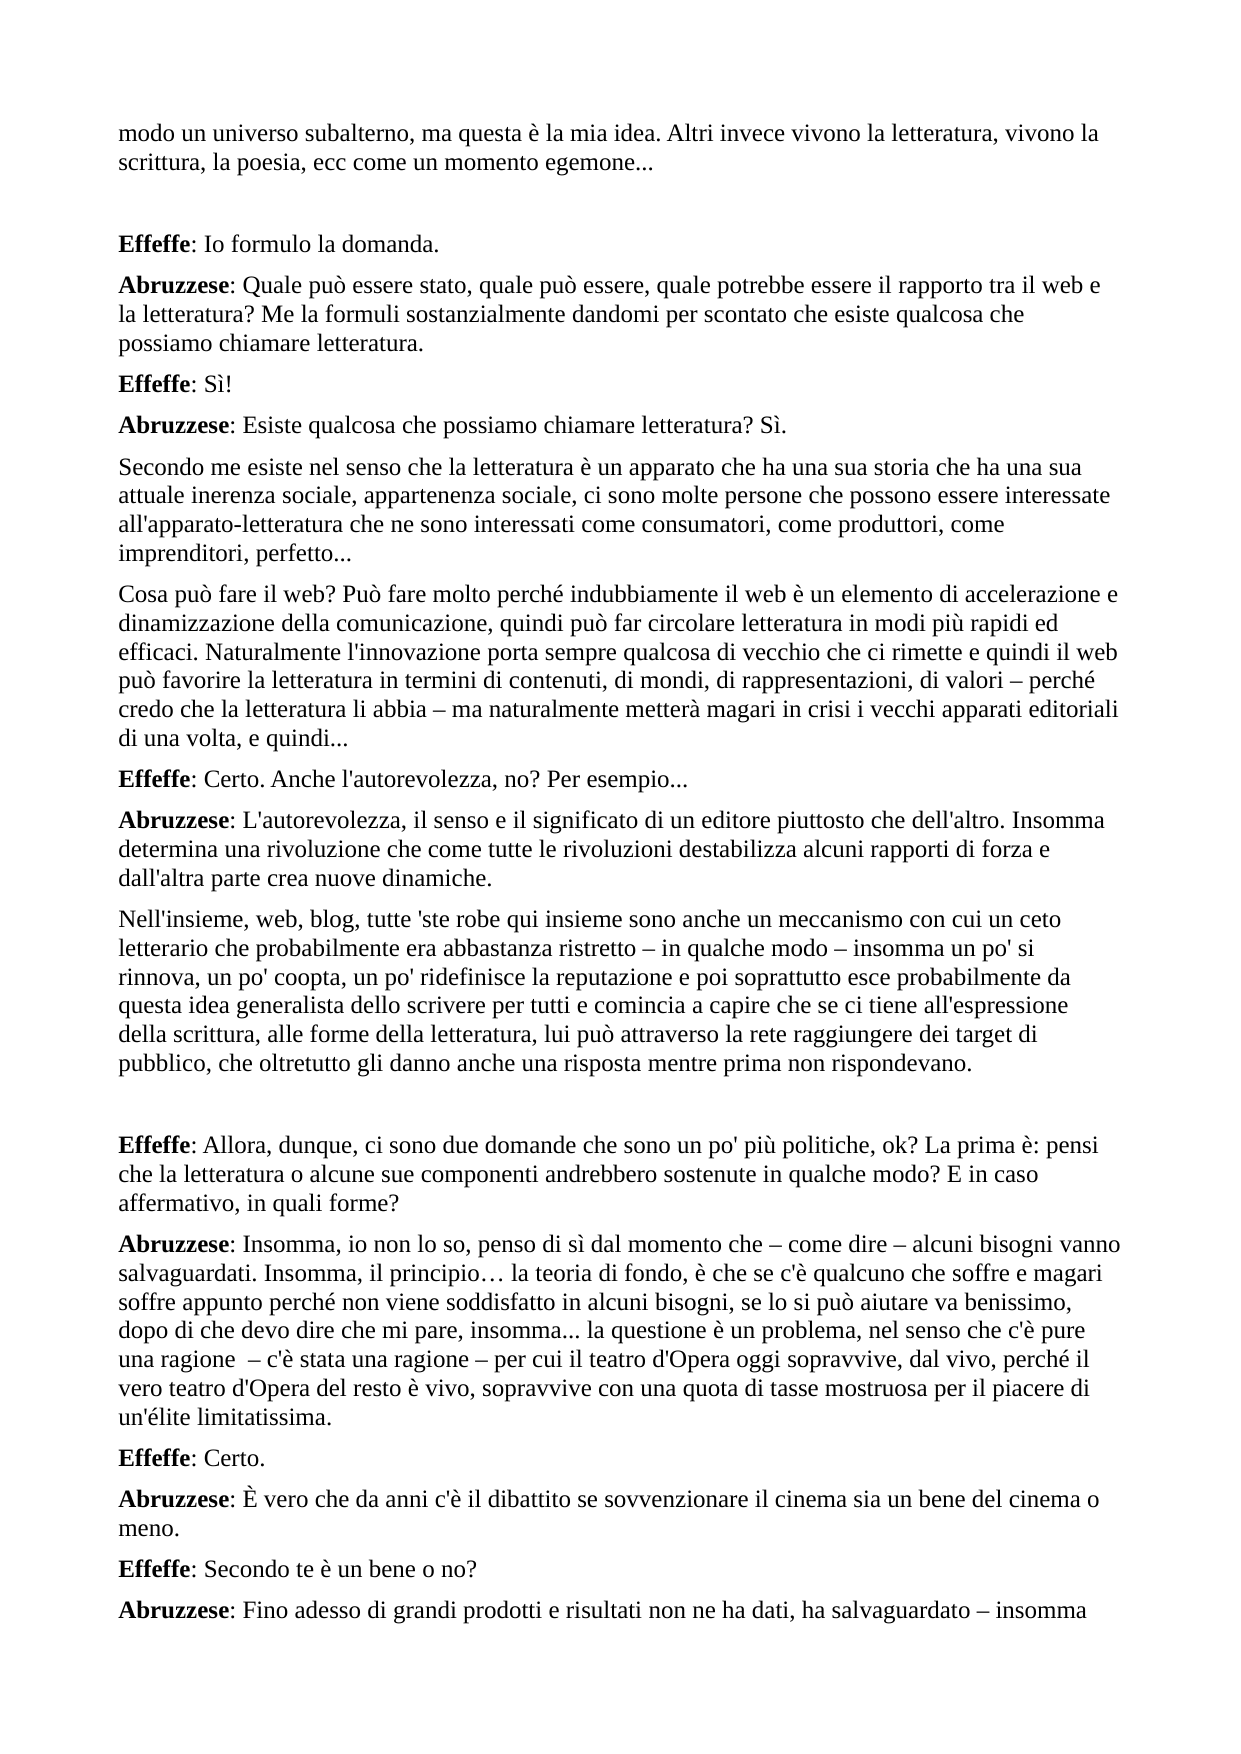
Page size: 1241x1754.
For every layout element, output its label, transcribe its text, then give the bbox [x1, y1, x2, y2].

text Effeffe: Io formulo la domanda. [118, 229, 1122, 258]
text Effeffe: Sì! [118, 369, 1122, 398]
text Effeffe: Allora, dunque, ci sono due domande che sono un po' più politiche, ok? La prima è: pensi che la letteratura o alcune sue componenti andrebbero sostenute in qualche modo? E in caso affermativo, in quali forme? [118, 1131, 1122, 1217]
text Secondo me esiste nel senso che la letteratura è un apparato che ha una sua storia che ha una sua attuale inerenza sociale, appartenenza sociale, ci sono molte persone che possono essere interessate all'apparato-letteratura che ne sono interessati come consumatori, come produttori, come imprenditori, perfetto... [118, 452, 1122, 567]
text Abruzzese: Fino adesso di grandi prodotti e risultati non ne ha dati, ha salvaguardato – insomma [118, 1596, 1122, 1624]
text Effeffe: Secondo te è un bene o no? [118, 1554, 1122, 1583]
text Nell'insieme, web, blog, tutte 'ste robe qui insieme sono anche un meccanismo con cui un ceto letterario che probabilmente era abbastanza ristretto – in qualche modo – insomma un po' si rinnova, un po' coopta, un po' ridefinisce la reputazione e poi soprattutto esce probabilmente da questa idea generalista dello scrivere per tutti e comincia a capire che se ci tiene all'espressione della scrittura, alle forme della letteratura, lui può attraverso la rete raggiungere dei target di pubblico, che oltretutto gli danno anche una risposta mentre prima non rispondevano. [118, 904, 1122, 1077]
text Cosa può fare il web? Può fare molto perché indubbiamente il web è un elemento di accelerazione e dinamizzazione della comunicazione, quindi può far circolare letteratura in modi più rapidi ed efficaci. Naturalmente l'innovazione porta sempre qualcosa di vecchio che ci rimette e quindi il web può favorire la letteratura in termini di contenuti, di mondi, di rappresentazioni, di valori – perché credo che la letteratura li abbia – ma naturalmente metterà magari in crisi i vecchi apparati editoriali di una volta, e quindi... [118, 579, 1122, 752]
text Abruzzese: Quale può essere stato, quale può essere, quale potrebbe essere il rapporto tra il web e la letteratura? Me la formuli sostanzialmente dandomi per scontato che esiste qualcosa che possiamo chiamare letteratura. [118, 271, 1122, 357]
text Abruzzese: Esiste qualcosa che possiamo chiamare letteratura? Sì. [118, 411, 1122, 439]
text Abruzzese: L'autorevolezza, il senso e il significato di un editore piuttosto che dell'altro. Insomma determina una rivoluzione che come tutte le rivoluzioni destabilizza alcuni rapporti di forza e dall'altra parte crea nuove dinamiche. [118, 806, 1122, 892]
text Abruzzese: Insomma, io non lo so, penso di sì dal momento che – come dire – alcuni bisogni vanno salvaguardati. Insomma, il principio… la teoria di fondo, è che se c'è qualcuno che soffre e magari soffre appunto perché non viene soddisfatto in alcuni bisogni, se lo si può aiutare va benissimo, dopo di che devo dire che mi pare, insomma... la questione è un problema, nel senso che c'è pure una ragione – c'è stata una ragione – per cui il teatro d'Opera oggi sopravvive, dal vivo, perché il vero teatro d'Opera del resto è vivo, sopravvive con una quota di tasse mostruosa per il piacere di un'élite limitatissima. [118, 1229, 1122, 1431]
text Effeffe: Certo. [118, 1443, 1122, 1472]
text Abruzzese: È vero che da anni c'è il dibattito se sovvenzionare il cinema sia un bene del cinema o meno. [118, 1484, 1122, 1542]
text modo un universo subalterno, ma questa è la mia idea. Altri invece vivono la letteratura, vivono la scrittura, la poesia, ecc come un momento egemone... [118, 118, 1122, 176]
text Effeffe: Certo. Anche l'autorevolezza, no? Per esempio... [118, 764, 1122, 793]
